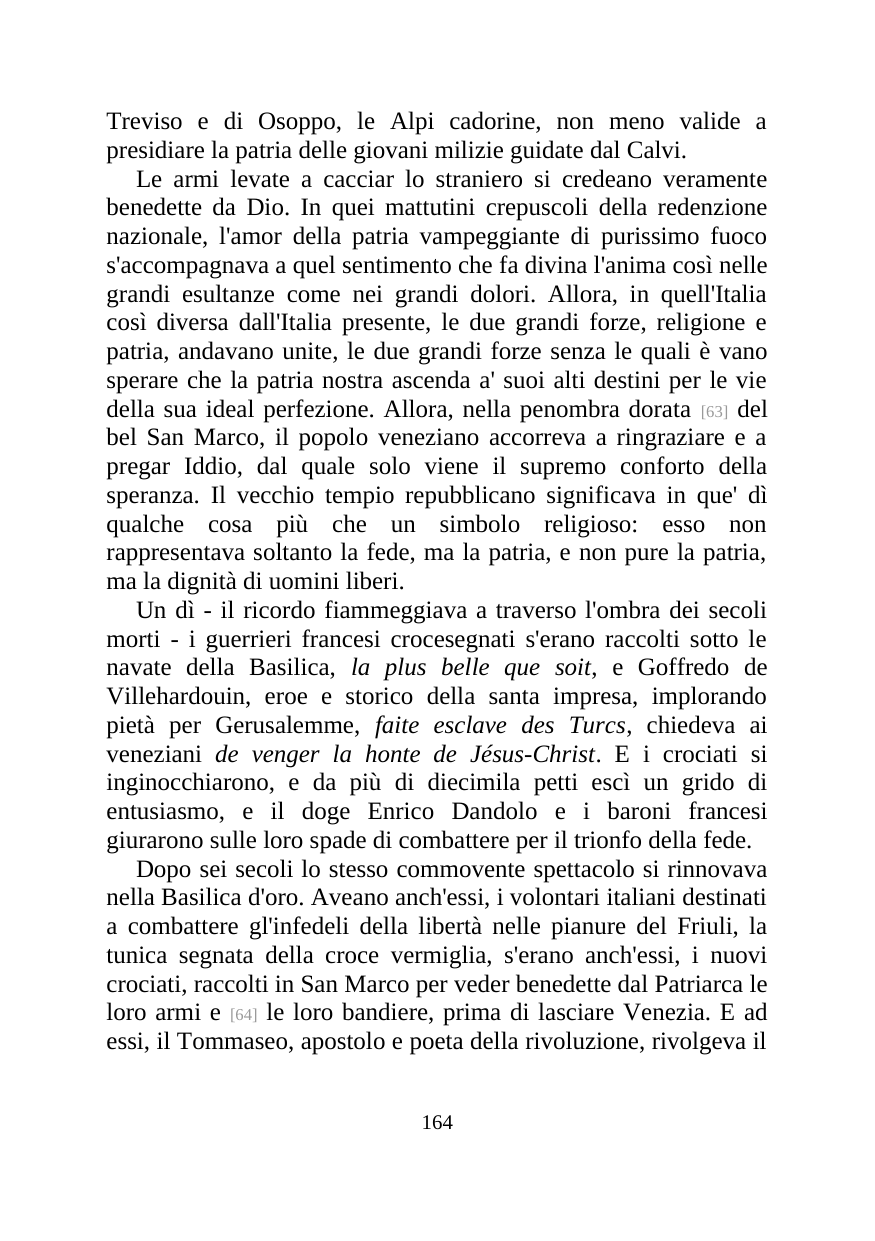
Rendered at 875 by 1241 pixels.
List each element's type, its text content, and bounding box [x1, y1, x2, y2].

text Treviso e di Osoppo, le Alpi cadorine, non meno valide a presidiare la patria delle giovani milizie guidate dal Calvi. [106, 106, 768, 164]
text Le armi levate a cacciar lo straniero si credeano veramente benedette da Dio. In quei mattutini crepuscoli della redenzione nazionale, l'amor della patria vampeggiante di purissimo fuoco s'accompagnava a quel sentimento che fa divina l'anima così nelle grandi esultanze come nei grandi dolori. Allora, in quell'Italia così diversa dall'Italia presente, le due grandi forze, religione e patria, andavano unite, le due grandi forze senza le quali è vano sperare che la patria nostra ascenda a' suoi alti destini per le vie della sua ideal perfezione. Allora, nella penombra dorata [63] del bel San Marco, il popolo veneziano accorreva a ringraziare e a pregar Iddio, dal quale solo viene il supremo conforto della speranza. Il vecchio tempio repubblicano significava in que' dì qualche cosa più che un simbolo religioso: esso non rappresentava soltanto la fede, ma la patria, e non pure la patria, ma la dignità di uomini liberi. [106, 164, 768, 595]
text Un dì - il ricordo fiammeggiava a traverso l'ombra dei secoli morti - i guerrieri francesi crocesegnati s'erano raccolti sotto le navate della Basilica, la plus belle que soit, e Goffredo de Villehardouin, eroe e storico della santa impresa, implorando pietà per Gerusalemme, faite esclave des Turcs, chiedeva ai veneziani de venger la honte de Jésus-Christ. E i crociati si inginocchiarono, e da più di diecimila petti escì un grido di entusiasmo, e il doge Enrico Dandolo e i baroni francesi giurarono sulle loro spade di combattere per il trionfo della fede. [106, 595, 768, 854]
text Dopo sei secoli lo stesso commovente spettacolo si rinnovava nella Basilica d'oro. Aveano anch'essi, i volontari italiani destinati a combattere gl'infedeli della libertà nelle pianure del Friuli, la tunica segnata della croce vermiglia, s'erano anch'essi, i nuovi crociati, raccolti in San Marco per veder benedette dal Patriarca le loro armi e [64] le loro bandiere, prima di lasciare Venezia. E ad essi, il Tommaseo, apostolo e poeta della rivoluzione, rivolgeva il [106, 854, 768, 1055]
